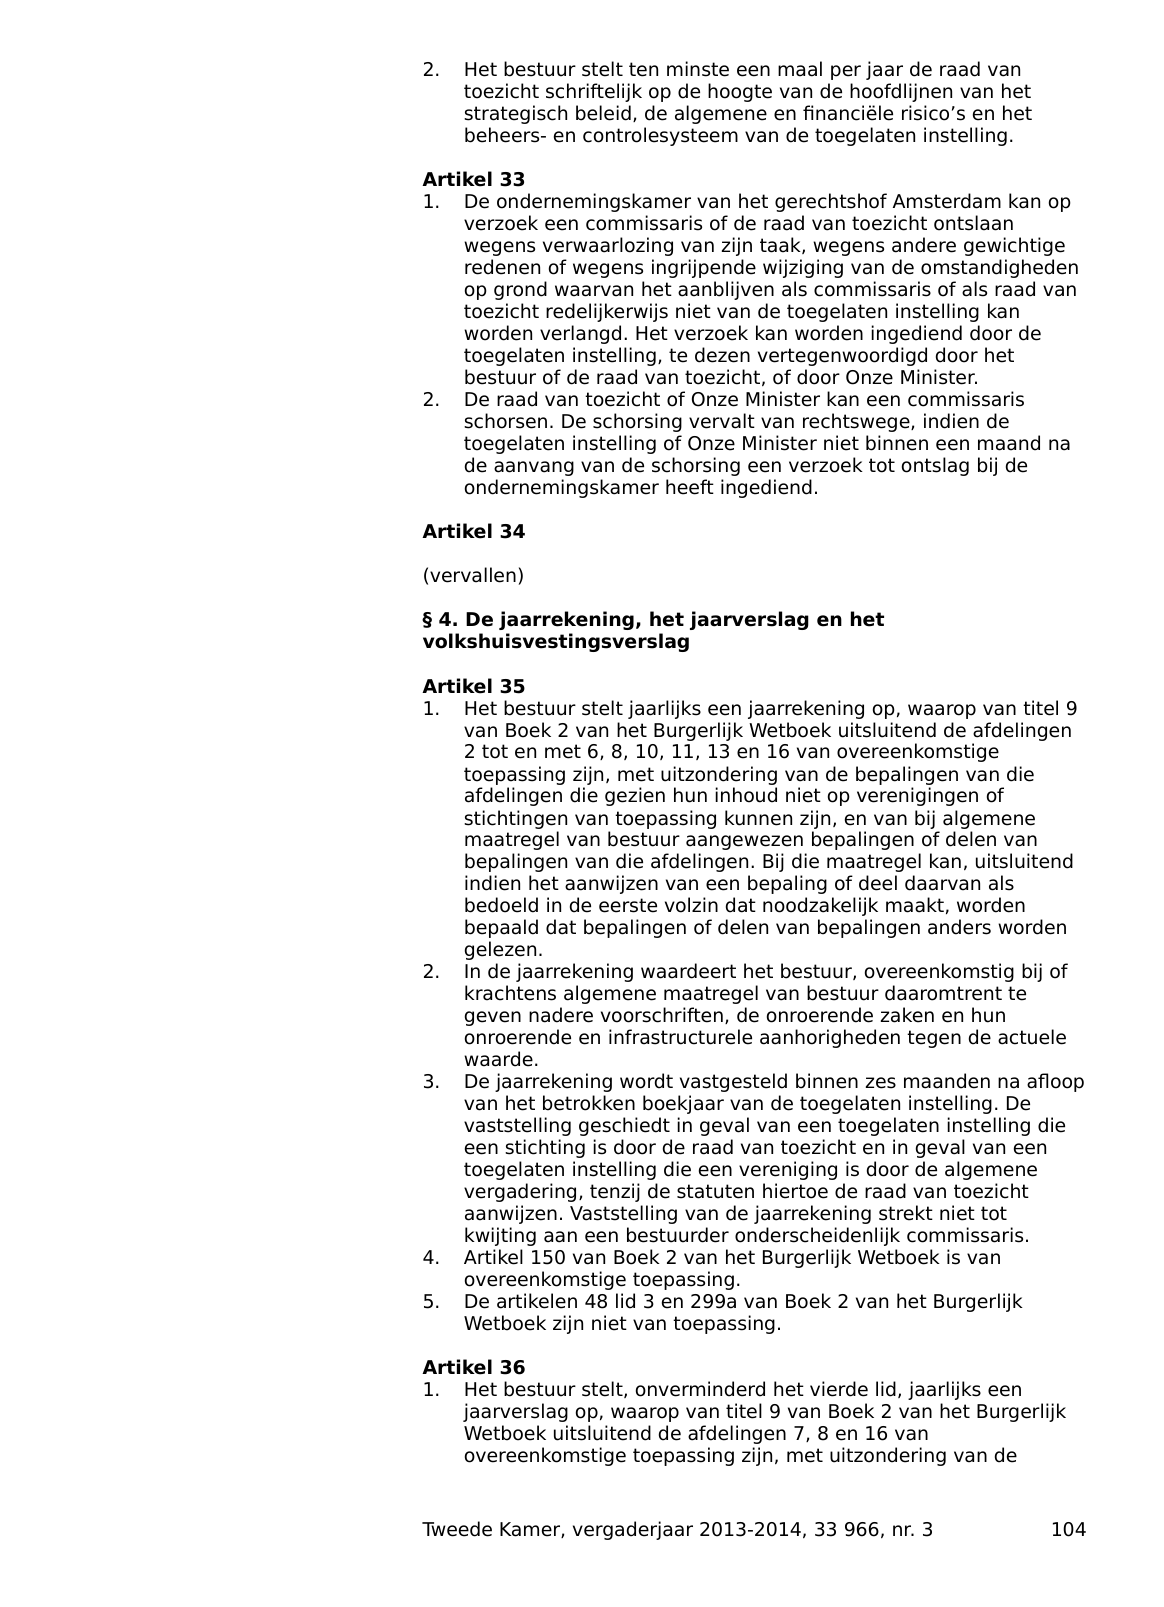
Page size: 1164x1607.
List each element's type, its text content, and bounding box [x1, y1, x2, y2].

text 1. De ondernemingskamer van het gerechtshof Amsterdam kan op verzoek een commissaris of de raad van toezicht ontslaan wegens verwaarlozing van zijn taak, wegens andere gewichtige redenen of wegens ingrijpende wijziging van de omstandigheden op grond waarvan het aanblijven als commissaris of als raad van toezicht redelijkerwijs niet van de toegelaten instelling kan worden verlangd. Het verzoek kan worden ingediend door de toegelaten instelling, te dezen vertegenwoordigd door het bestuur of de raad van toezicht, of door Onze Minister. [422, 191, 1087, 389]
subtitle Artikel 33 [422, 169, 1087, 191]
text 4. Artikel 150 van Boek 2 van het Burgerlijk Wetboek is van overeenkomstige toepassing. [422, 1247, 1087, 1291]
text 2. Het bestuur stelt ten minste een maal per jaar de raad van toezicht schriftelijk op de hoogte van de hoofdlijnen van het strategisch beleid, de algemene en financiële risico’s en het beheers- en controlesysteem van de toegelaten instelling. [422, 59, 1087, 147]
text 1. Het bestuur stelt, onverminderd het vierde lid, jaarlijks een jaarverslag op, waarop van titel 9 van Boek 2 van het Burgerlijk Wetboek uitsluitend de afdelingen 7, 8 en 16 van overeenkomstige toepassing zijn, met uitzondering van de [422, 1379, 1087, 1467]
subtitle Artikel 35 [422, 676, 1087, 697]
text 5. De artikelen 48 lid 3 en 299a van Boek 2 van het Burgerlijk Wetboek zijn niet van toepassing. [422, 1291, 1087, 1335]
text (vervallen) [422, 565, 1087, 587]
subtitle Artikel 34 [422, 521, 1087, 543]
subtitle § 4. De jaarrekening, het jaarverslag en het volkshuisvestingsverslag [422, 609, 1087, 653]
subtitle Artikel 36 [422, 1357, 1087, 1379]
text 2. In de jaarrekening waardeert het bestuur, overeenkomstig bij of krachtens algemene maatregel van bestuur daaromtrent te geven nadere voorschriften, de onroerende zaken en hun onroerende en infrastructurele aanhorigheden tegen de actuele waarde. [422, 961, 1087, 1071]
text 2. De raad van toezicht of Onze Minister kan een commissaris schorsen. De schorsing vervalt van rechtswege, indien de toegelaten instelling of Onze Minister niet binnen een maand na de aanvang van de schorsing een verzoek tot ontslag bij de ondernemingskamer heeft ingediend. [422, 389, 1087, 499]
text 1. Het bestuur stelt jaarlijks een jaarrekening op, waarop van titel 9 van Boek 2 van het Burgerlijk Wetboek uitsluitend de afdelingen 2 tot en met 6, 8, 10, 11, 13 en 16 van overeenkomstige toepassing zijn, met uitzondering van de bepalingen van die afdelingen die gezien hun inhoud niet op verenigingen of stichtingen van toepassing kunnen zijn, en van bij algemene maatregel van bestuur aangewezen bepalingen of delen van bepalingen van die afdelingen. Bij die maatregel kan, uitsluitend indien het aanwijzen van een bepaling of deel daarvan als bedoeld in de eerste volzin dat noodzakelijk maakt, worden bepaald dat bepalingen of delen van bepalingen anders worden gelezen. [422, 697, 1087, 961]
text 3. De jaarrekening wordt vastgesteld binnen zes maanden na afloop van het betrokken boekjaar van de toegelaten instelling. De vaststelling geschiedt in geval van een toegelaten instelling die een stichting is door de raad van toezicht en in geval van een toegelaten instelling die een vereniging is door de algemene vergadering, tenzij de statuten hiertoe de raad van toezicht aanwijzen. Vaststelling van de jaarrekening strekt niet tot kwijting aan een bestuurder onderscheidenlijk commissaris. [422, 1071, 1087, 1247]
